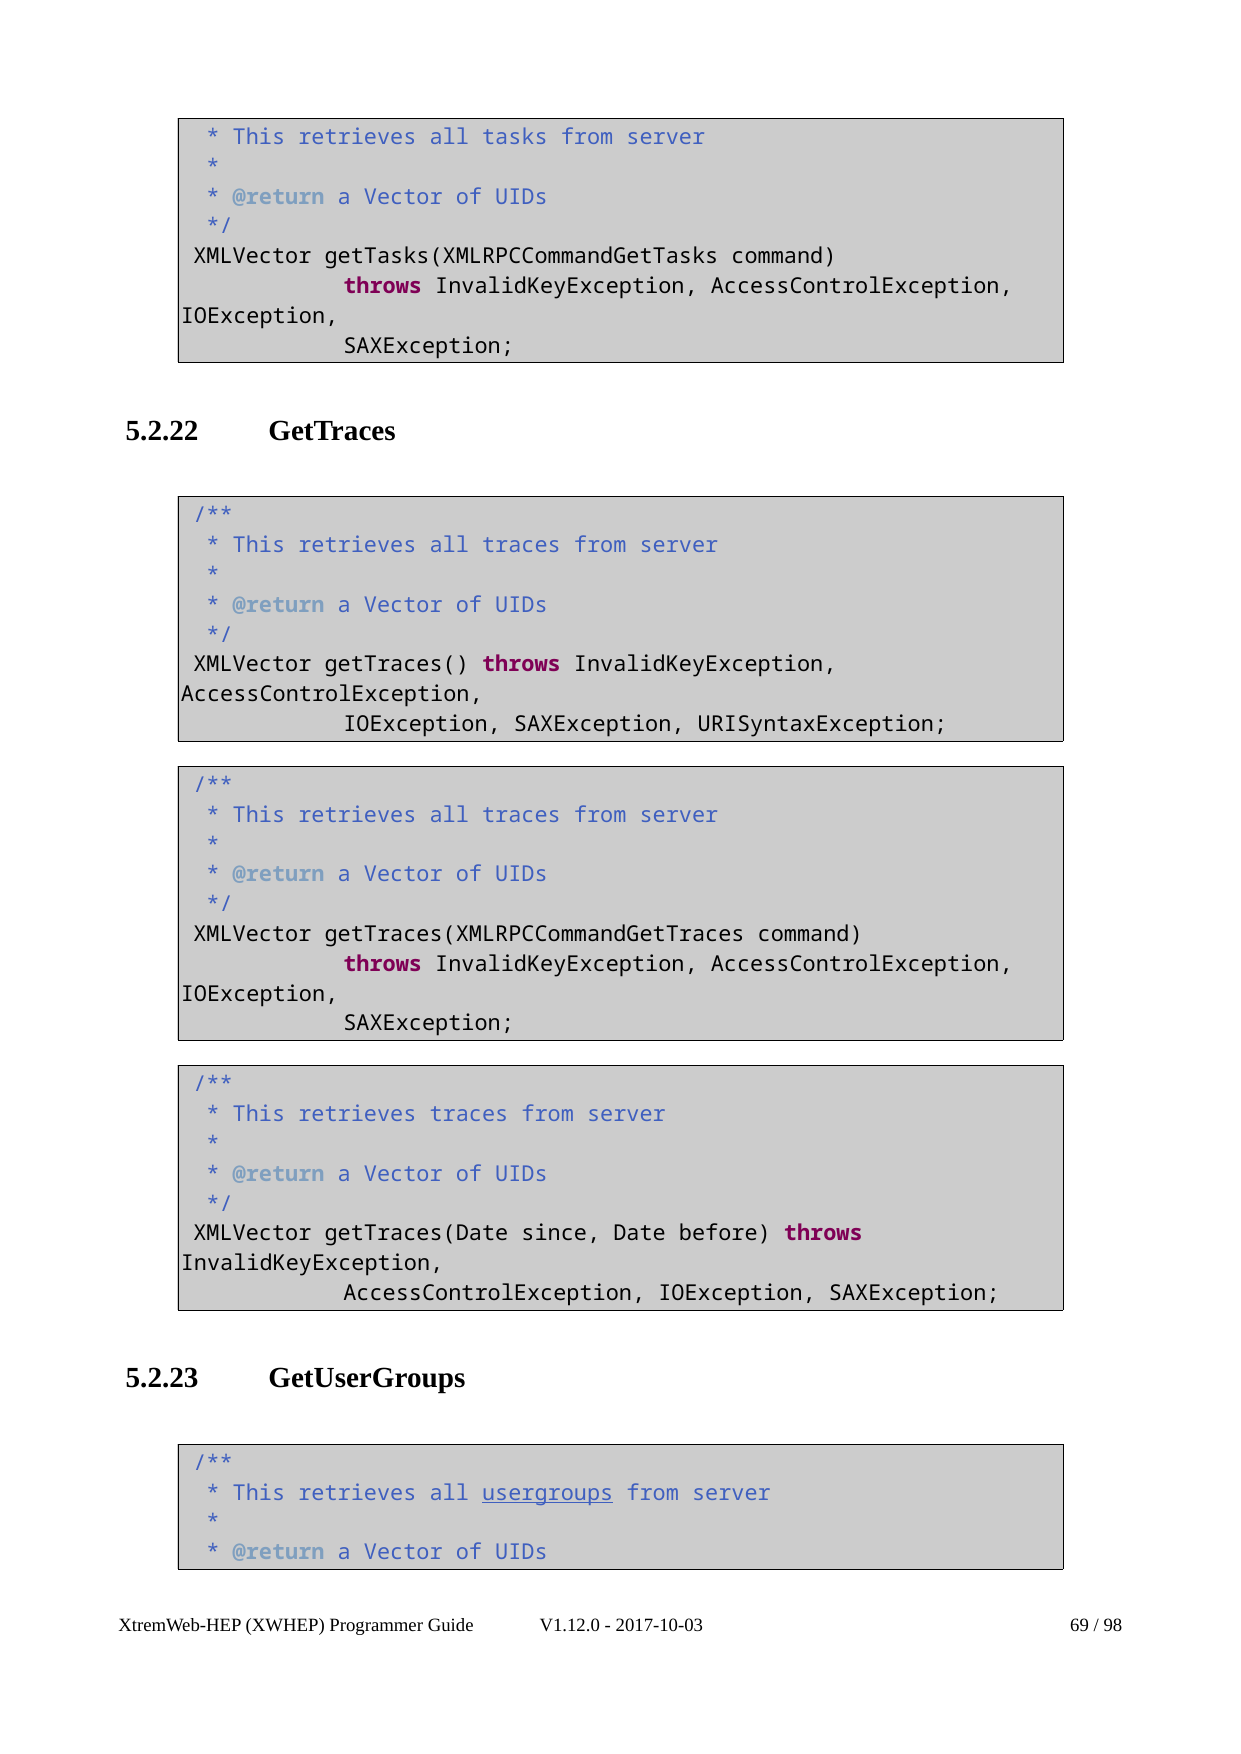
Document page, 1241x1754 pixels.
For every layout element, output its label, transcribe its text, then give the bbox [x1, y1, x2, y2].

text XMLVector getTraces(XMLRPCCommandGetTraces command) [179, 915, 1063, 945]
text * @return a Vector of UIDs [179, 855, 1063, 885]
text * [179, 1503, 1063, 1533]
text XMLVector getTraces(Date since, Date before) throws InvalidKeyException, [179, 1214, 1063, 1274]
text * [179, 148, 1063, 178]
text XMLVector getTraces() throws InvalidKeyException, AccessControlException, [179, 645, 1063, 705]
text * This retrieves traces from server [179, 1095, 1063, 1125]
text AccessControlException, IOException, SAXException; [179, 1274, 1063, 1310]
subtitle GetUserGroups [118, 1360, 1122, 1393]
text SAXException; [179, 327, 1063, 362]
text */ [179, 207, 1063, 237]
text /** [179, 497, 1063, 526]
text /** [179, 1066, 1063, 1095]
text throws InvalidKeyException, AccessControlException, IOException, [179, 267, 1063, 327]
text */ [179, 616, 1063, 645]
text * This retrieves all traces from server [179, 796, 1063, 826]
text * This retrieves all traces from server [179, 526, 1063, 556]
text * This retrieves all tasks from server [179, 119, 1063, 148]
text * This retrieves all usergroups from server [179, 1473, 1063, 1503]
text */ [179, 885, 1063, 915]
text * @return a Vector of UIDs [179, 1155, 1063, 1184]
text * [179, 1125, 1063, 1155]
text * @return a Vector of UIDs [179, 178, 1063, 207]
text /** [179, 1445, 1063, 1473]
text * [179, 556, 1063, 586]
text /** [179, 767, 1063, 796]
text SAXException; [179, 1004, 1063, 1040]
text throws InvalidKeyException, AccessControlException, IOException, [179, 945, 1063, 1004]
text XMLVector getTasks(XMLRPCCommandGetTasks command) [179, 237, 1063, 267]
subtitle GetTraces [118, 413, 1122, 446]
text * [179, 826, 1063, 855]
text */ [179, 1184, 1063, 1214]
text * @return a Vector of UIDs [179, 1533, 1063, 1569]
text IOException, SAXException, URISyntaxException; [179, 705, 1063, 741]
text * @return a Vector of UIDs [179, 586, 1063, 616]
